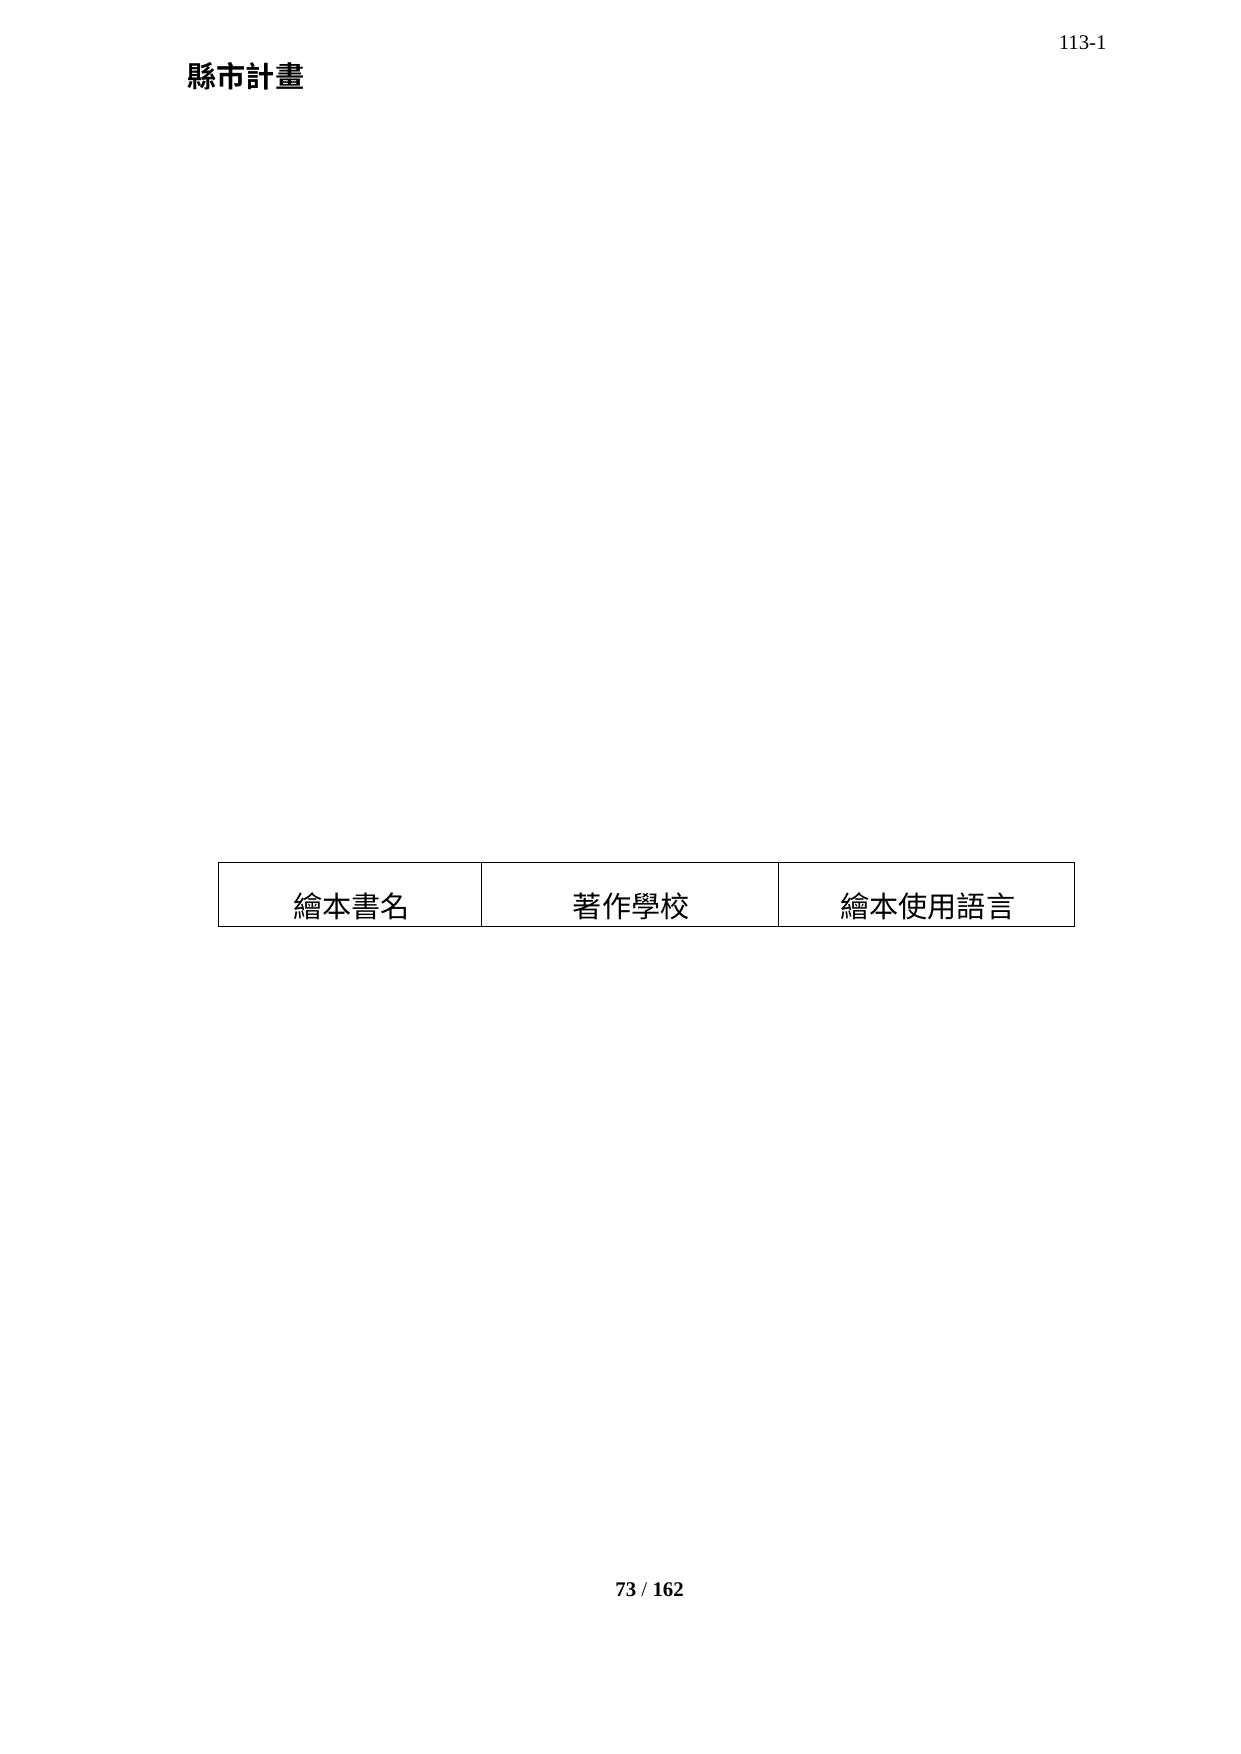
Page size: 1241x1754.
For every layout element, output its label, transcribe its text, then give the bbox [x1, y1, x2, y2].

table_header 繪本書名 [219, 863, 481, 926]
table_header 著作學校 [482, 863, 778, 926]
table_header 繪本使用語言 [779, 863, 1074, 926]
